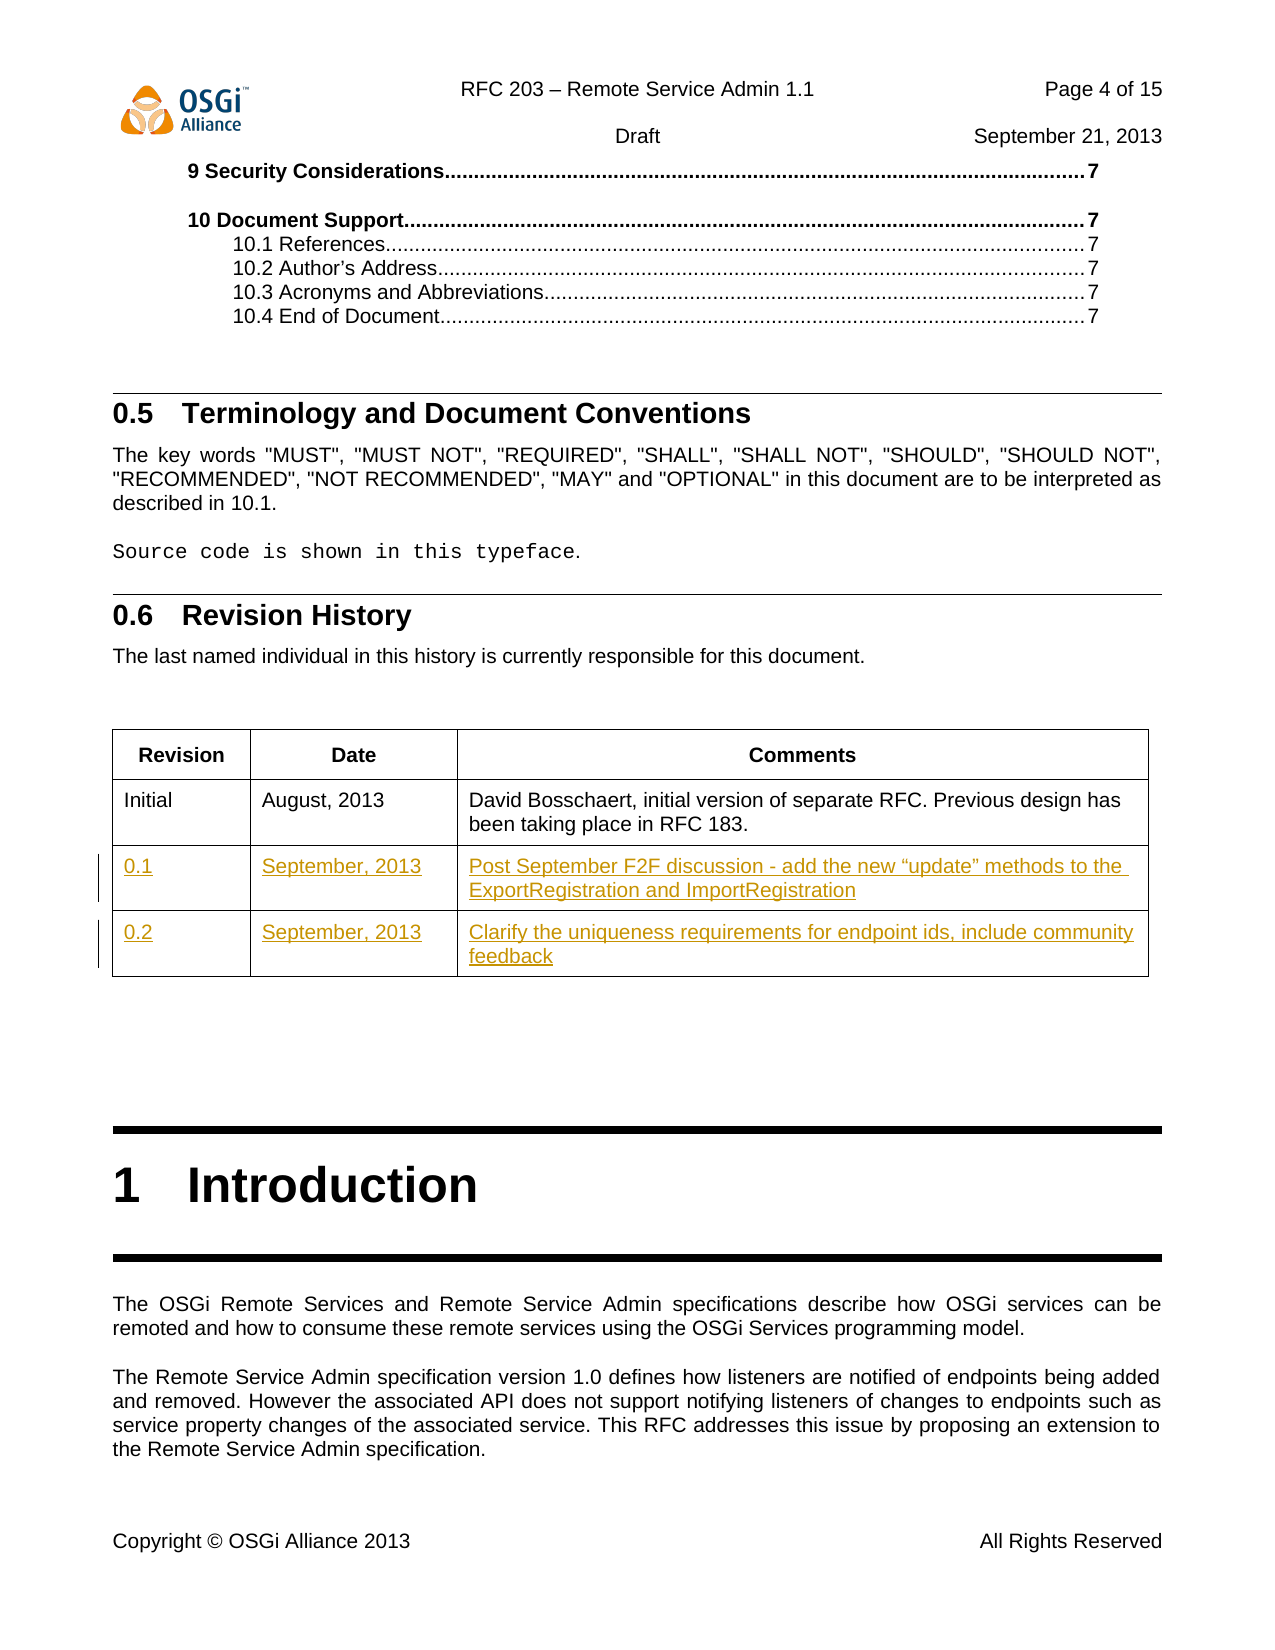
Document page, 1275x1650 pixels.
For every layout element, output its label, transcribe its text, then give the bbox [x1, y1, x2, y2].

picture [113, 78, 257, 142]
text The OSGi Remote Services and Remote Service Admin specifications describe how OSGi services can be remoted and how to consume these remote services using the OSGi Services programming model. [112, 1292, 1162, 1339]
table_cell 0.2 [113, 911, 250, 976]
text 10.1 References 7 [232, 232, 1162, 256]
table_cell Clarify the uniqueness requirements for endpoint ids, include community feedback [458, 911, 1148, 976]
table_cell August, 2013 [251, 780, 457, 844]
table_cell David Bosschaert, initial version of separate RFC. Previous design has been taking place in RFC 183. [458, 780, 1148, 844]
text Source code is shown in this typeface. [112, 539, 1162, 565]
text The Remote Service Admin specification version 1.0 defines how listeners are notified of endpoints being added and removed. However the associated API does not support notifying listeners of changes to endpoints such as service property changes of the associated service. This RFC addresses this issue by proposing an extension to the Remote Service Admin specification. [112, 1364, 1162, 1460]
text The last named individual in this history is currently responsible for this document. [112, 643, 1162, 667]
table_header Comments [458, 730, 1148, 779]
table_cell September, 2013 [251, 911, 457, 976]
table_cell 0.1 [113, 846, 250, 910]
table_header Date [251, 730, 457, 779]
table_cell Initial [113, 780, 250, 844]
text 10.3 Acronyms and Abbreviations 7 [232, 280, 1162, 304]
table_cell Post September F2F discussion - add the new “update” methods to the ExportRegistration and ImportRegistration [458, 846, 1148, 910]
text 9 Security Considerations 7 [187, 159, 1162, 183]
subtitle Revision History [112, 595, 1162, 631]
subtitle Terminology and Document Conventions [112, 394, 1162, 430]
table_cell September, 2013 [251, 846, 457, 910]
text 10.4 End of Document 7 [232, 304, 1162, 328]
table_header Revision [113, 730, 250, 779]
text The key words "MUST", "MUST NOT", "REQUIRED", "SHALL", "SHALL NOT", "SHOULD", "SHOULD NOT", "RECOMMENDED", "NOT RECOMMENDED", "MAY" and "OPTIONAL" in this document are to be interpreted as described in 10.1. [112, 442, 1162, 514]
text 10 Document Support 7 [187, 208, 1162, 232]
subtitle Introduction [112, 1127, 1162, 1262]
text 10.2 Author’s Address 7 [232, 256, 1162, 280]
